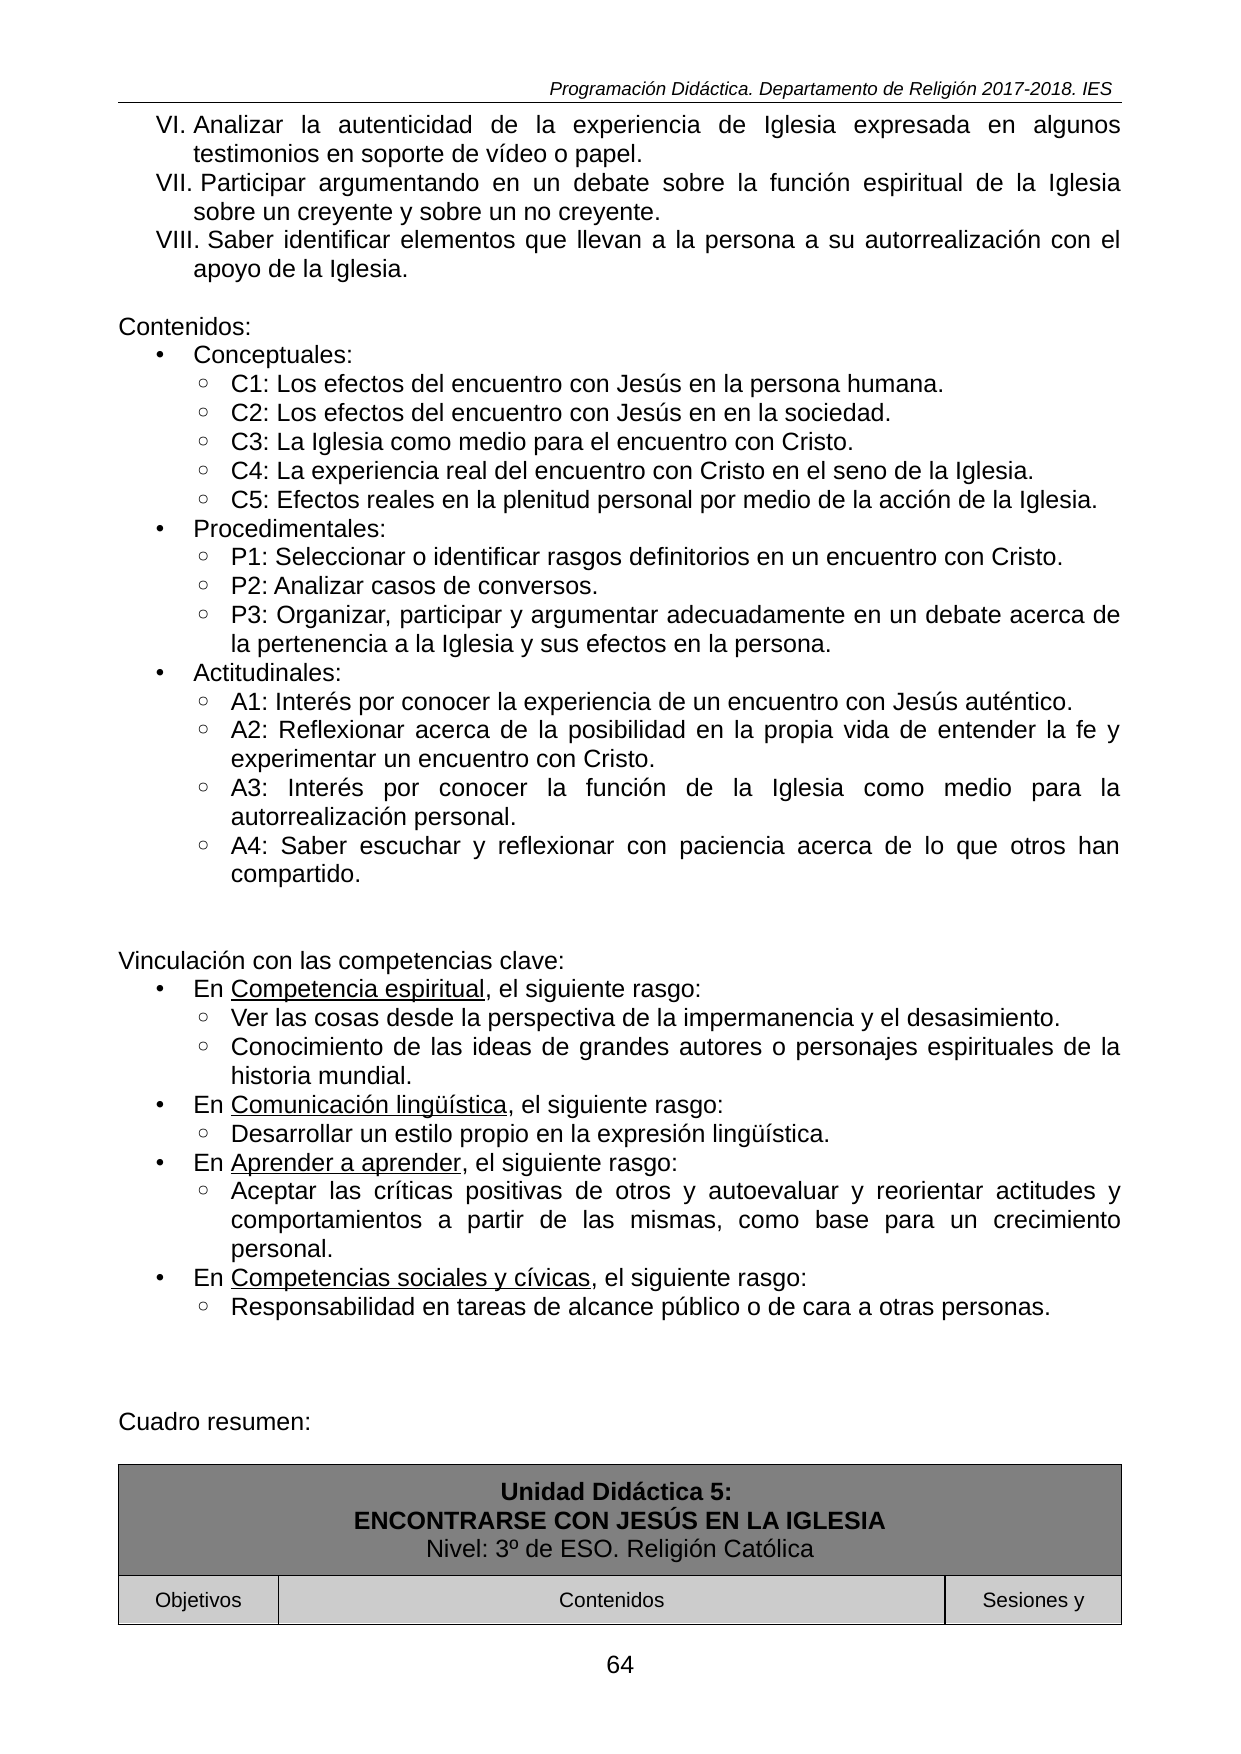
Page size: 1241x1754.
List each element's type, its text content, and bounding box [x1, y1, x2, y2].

text Cuadro resumen: [118, 1407, 1122, 1435]
list Conocimiento de las ideas de grandes autores o personajes espirituales de la historia mundial. [193, 1032, 1122, 1090]
text Vinculación con las competencias clave: [118, 946, 1122, 974]
list A2: Reflexionar acerca de la posibilidad en la propia vida de entender la fe y experimentar un encuentro con Cristo. [193, 715, 1122, 773]
list Analizar la autenticidad de la experiencia de Iglesia expresada en algunos testimonios en soporte de vídeo o papel. [156, 110, 1122, 168]
list P2: Analizar casos de conversos. [193, 571, 1122, 600]
list Conceptuales: [156, 340, 1122, 369]
list P3: Organizar, participar y argumentar adecuadamente en un debate acerca de la pertenencia a la Iglesia y sus efectos en la persona. [193, 600, 1122, 658]
list En Comunicación lingüística, el siguiente rasgo: [156, 1090, 1122, 1119]
text Contenidos: [118, 312, 1122, 340]
list A1: Interés por conocer la experiencia de un encuentro con Jesús auténtico. [193, 687, 1122, 715]
list En Competencias sociales y cívicas, el siguiente rasgo: [156, 1263, 1122, 1292]
list C5: Efectos reales en la plenitud personal por medio de la acción de la Iglesia. [193, 485, 1122, 513]
list Participar argumentando en un debate sobre la función espiritual de la Iglesia sobre un creyente y sobre un no creyente. [156, 168, 1122, 225]
list A4: Saber escuchar y reflexionar con paciencia acerca de lo que otros han compartido. [193, 831, 1122, 888]
list Ver las cosas desde la perspectiva de la impermanencia y el desasimiento. [193, 1003, 1122, 1032]
table_cell Sesiones y [946, 1576, 1121, 1623]
table_header Unidad Didáctica 5: ENCONTRARSE CON JESÚS EN LA IGLESIA Nivel: 3º de ESO. Religión Católica [119, 1465, 1121, 1575]
list Saber identificar elementos que llevan a la persona a su autorrealización con el apoyo de la Iglesia. [156, 225, 1122, 283]
list C4: La experiencia real del encuentro con Cristo en el seno de la Iglesia. [193, 456, 1122, 485]
list Procedimentales: [156, 513, 1122, 542]
table_cell Objetivos [119, 1576, 278, 1623]
list Desarrollar un estilo propio en la expresión lingüística. [193, 1119, 1122, 1147]
table_cell Contenidos [279, 1576, 944, 1623]
list Aceptar las críticas positivas de otros y autoevaluar y reorientar actitudes y comportamientos a partir de las mismas, como base para un crecimiento personal. [193, 1176, 1122, 1263]
list C2: Los efectos del encuentro con Jesús en en la sociedad. [193, 398, 1122, 427]
list Responsabilidad en tareas de alcance público o de cara a otras personas. [193, 1292, 1122, 1320]
list C1: Los efectos del encuentro con Jesús en la persona humana. [193, 369, 1122, 398]
list Actitudinales: [156, 658, 1122, 687]
list En Competencia espiritual, el siguiente rasgo: [156, 974, 1122, 1003]
list C3: La Iglesia como medio para el encuentro con Cristo. [193, 427, 1122, 456]
list En Aprender a aprender, el siguiente rasgo: [156, 1147, 1122, 1176]
list P1: Seleccionar o identificar rasgos definitorios en un encuentro con Cristo. [193, 542, 1122, 571]
list A3: Interés por conocer la función de la Iglesia como medio para la autorrealización personal. [193, 773, 1122, 831]
